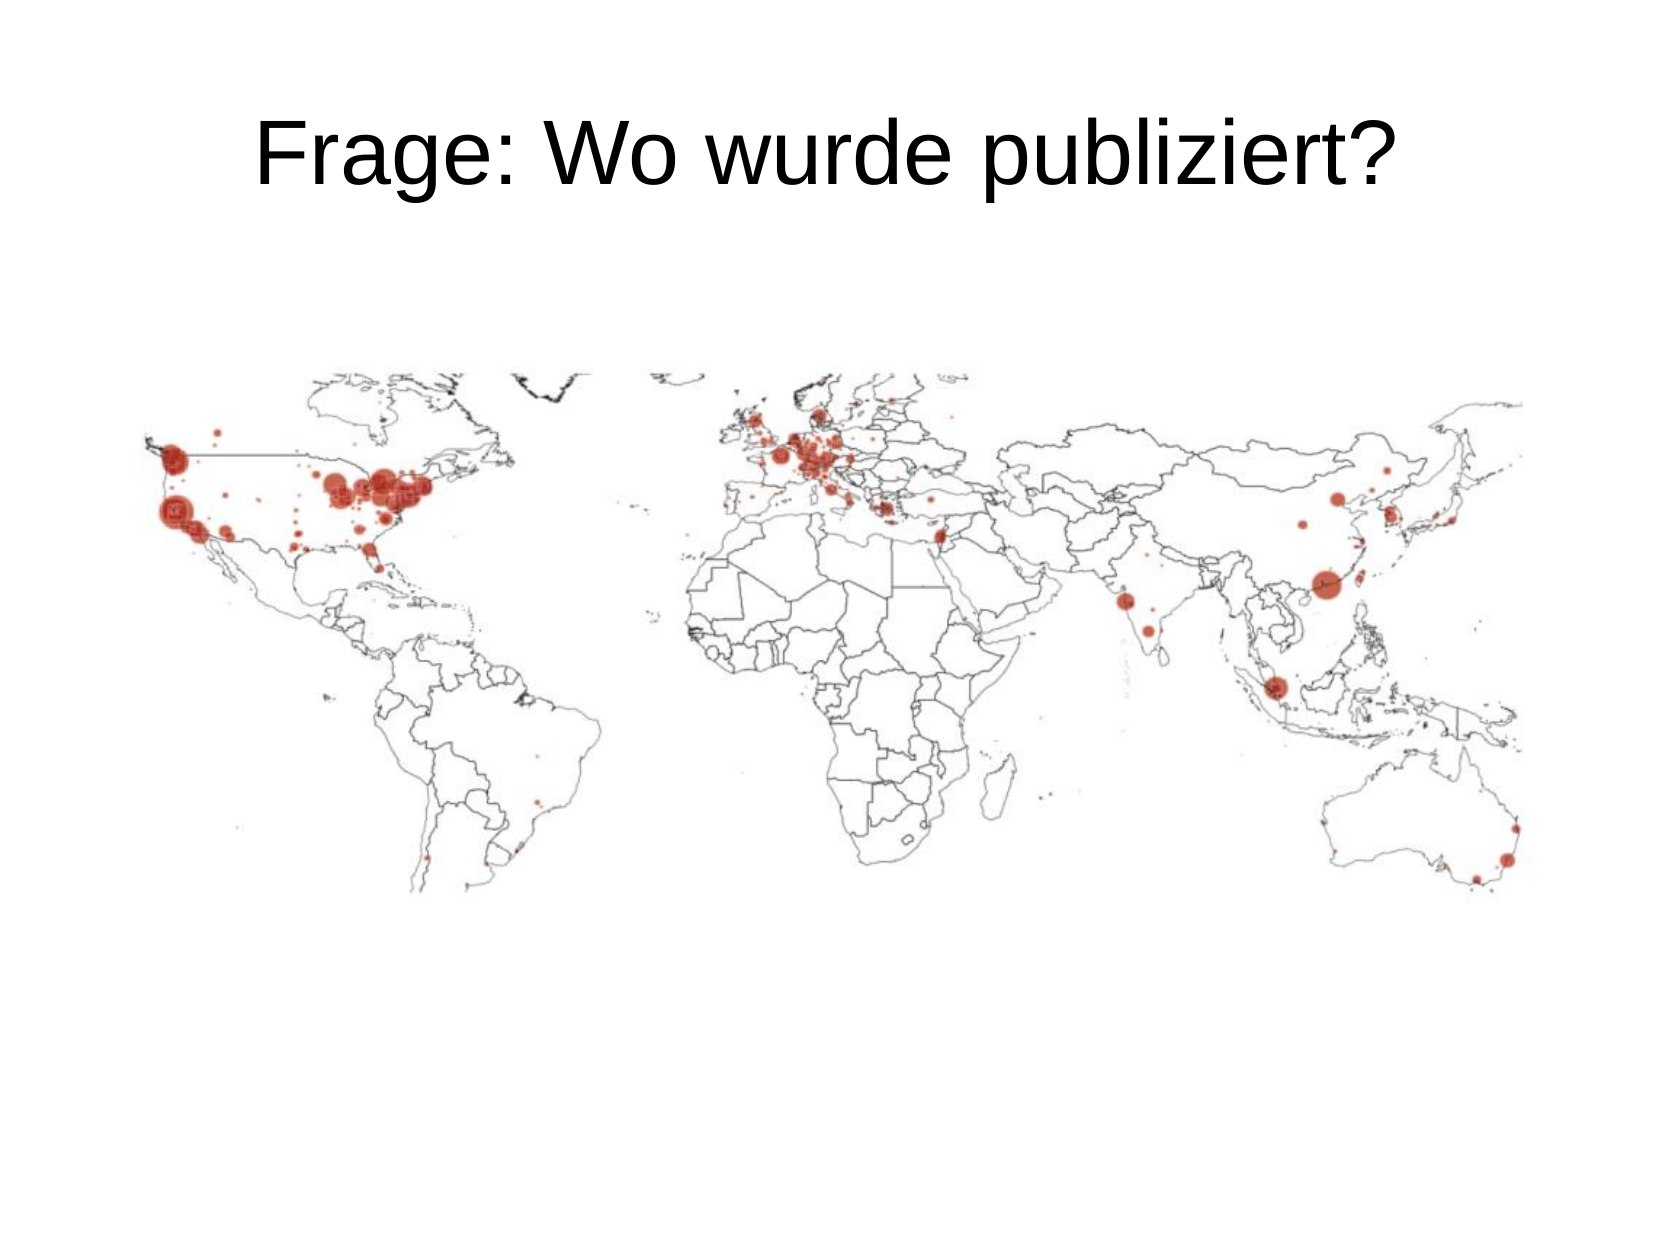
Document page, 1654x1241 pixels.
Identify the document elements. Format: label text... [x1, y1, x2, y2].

title Frage: Wo wurde publiziert? [82, 49, 1571, 257]
picture [118, 320, 1607, 934]
